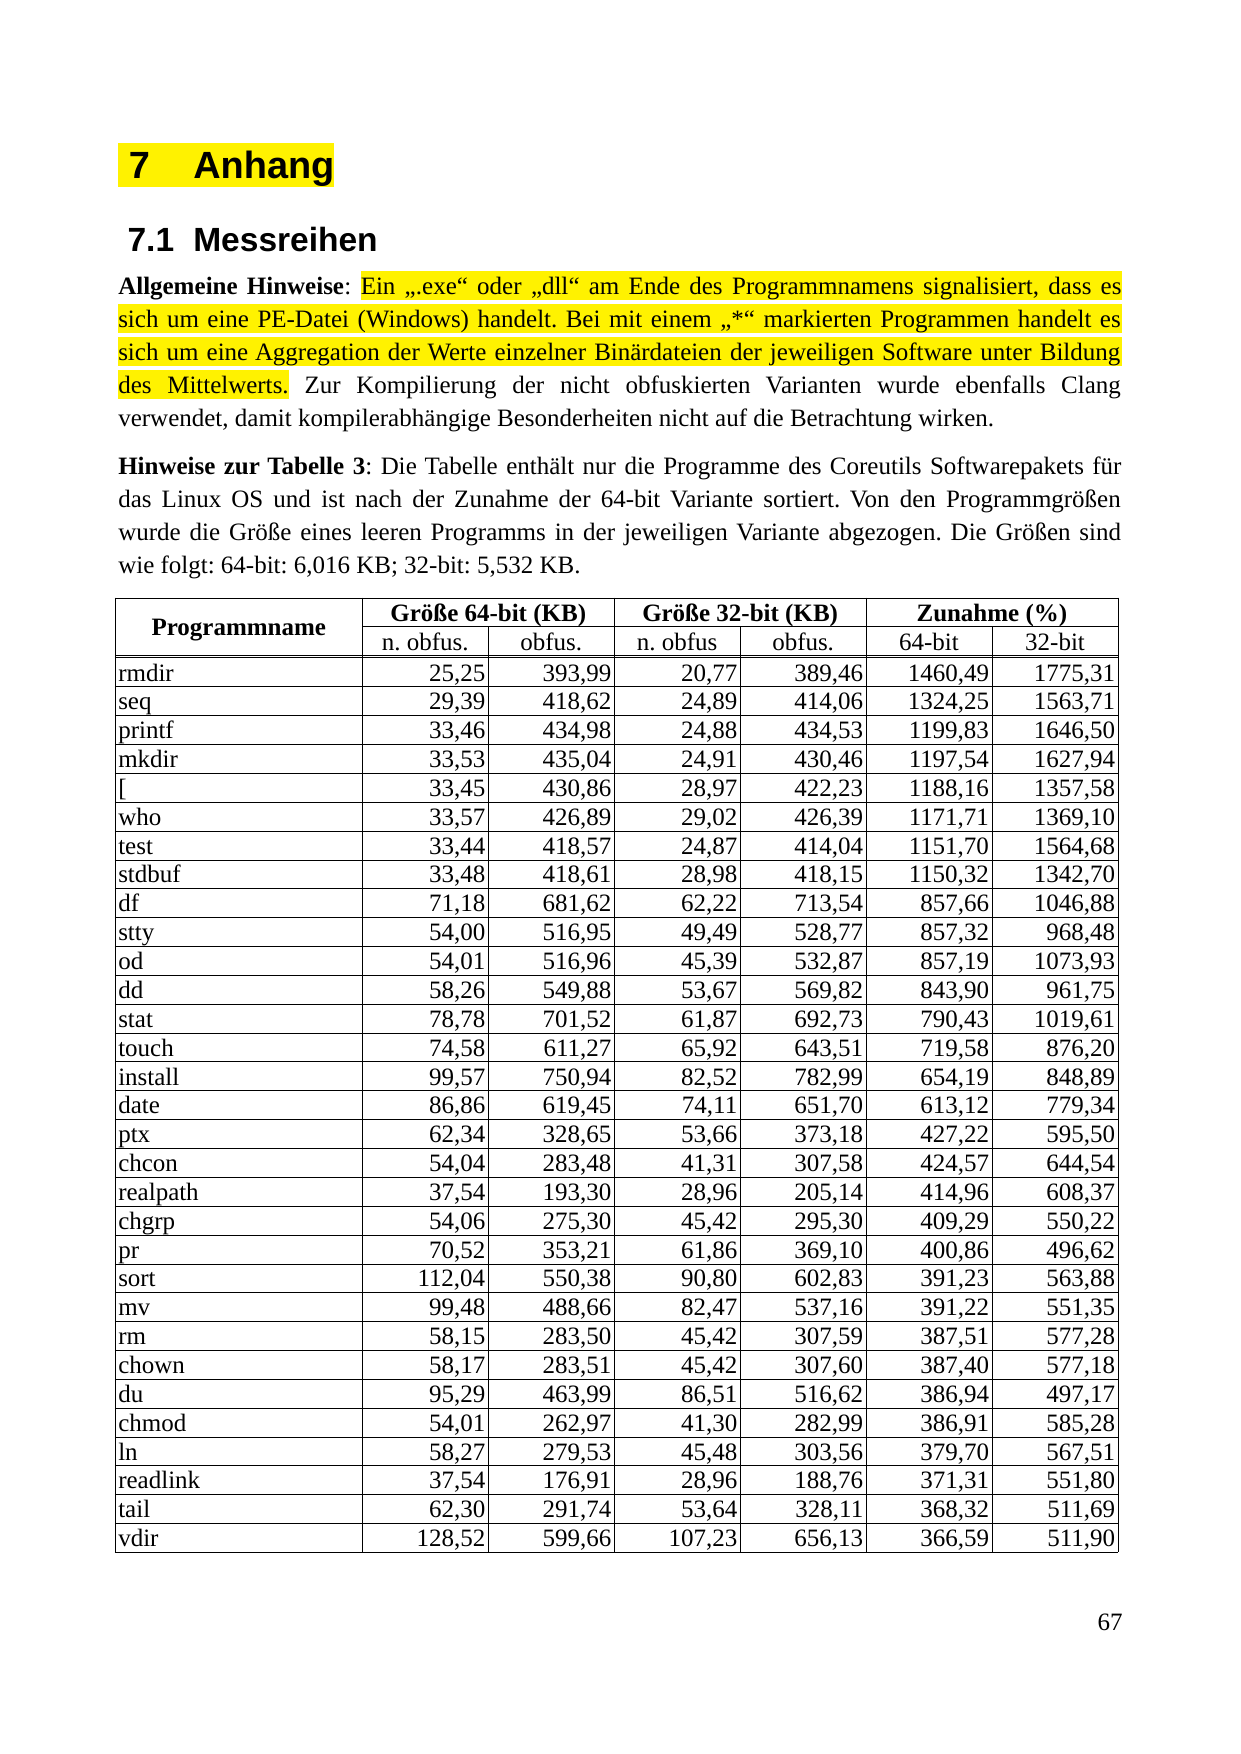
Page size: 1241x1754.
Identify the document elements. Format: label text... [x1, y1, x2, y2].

table_cell n. obfus. [363, 627, 488, 655]
table_cell 1775,31 [993, 658, 1118, 686]
table_cell 45,42 [615, 1351, 740, 1379]
table_cell 307,60 [741, 1351, 866, 1379]
table_cell 619,45 [489, 1091, 614, 1119]
table_cell 58,15 [363, 1322, 488, 1350]
table_header Zunahme (%) [867, 599, 1118, 626]
table_cell 516,96 [489, 947, 614, 975]
table_cell 33,46 [363, 716, 488, 744]
table_cell 71,18 [363, 889, 488, 917]
table_cell rm [116, 1322, 362, 1350]
table_cell 782,99 [741, 1062, 866, 1090]
table_cell vdir [116, 1524, 362, 1552]
table_cell 426,89 [489, 803, 614, 831]
table_cell 608,37 [993, 1178, 1118, 1206]
table_cell 876,20 [993, 1034, 1118, 1061]
table_cell 426,39 [741, 803, 866, 831]
table_cell 58,26 [363, 976, 488, 1004]
table_cell 24,91 [615, 745, 740, 773]
table_cell 58,17 [363, 1351, 488, 1379]
table_cell 602,83 [741, 1265, 866, 1292]
table_cell 790,43 [867, 1005, 992, 1033]
table_cell 74,11 [615, 1091, 740, 1119]
table_cell obfus. [741, 627, 866, 655]
table_cell 53,64 [615, 1495, 740, 1523]
table_cell 511,69 [993, 1495, 1118, 1523]
table_cell 54,01 [363, 947, 488, 975]
table_cell 488,66 [489, 1293, 614, 1321]
table_cell 62,30 [363, 1495, 488, 1523]
table_cell 599,66 [489, 1524, 614, 1552]
table_cell 528,77 [741, 918, 866, 946]
table_cell touch [116, 1034, 362, 1061]
table_cell 551,80 [993, 1466, 1118, 1494]
table_cell 307,58 [741, 1149, 866, 1177]
table_cell 1197,54 [867, 745, 992, 773]
table_cell 283,51 [489, 1351, 614, 1379]
table_cell 577,18 [993, 1351, 1118, 1379]
table_cell 435,04 [489, 745, 614, 773]
table_cell 418,61 [489, 861, 614, 888]
table_cell 24,89 [615, 687, 740, 715]
table_cell 49,49 [615, 918, 740, 946]
table_cell 389,46 [741, 658, 866, 686]
table_cell 45,42 [615, 1207, 740, 1234]
table_cell obfus. [489, 627, 614, 655]
table_header Größe 64-bit (KB) [363, 599, 614, 626]
table_cell chcon [116, 1149, 362, 1177]
table_cell 567,51 [993, 1438, 1118, 1465]
table_cell 368,32 [867, 1495, 992, 1523]
table_cell 379,70 [867, 1438, 992, 1465]
table_cell 713,54 [741, 889, 866, 917]
table_cell 28,97 [615, 774, 740, 802]
table_cell 1342,70 [993, 861, 1118, 888]
table_cell 295,30 [741, 1207, 866, 1234]
table_cell 65,92 [615, 1034, 740, 1061]
table_cell 1019,61 [993, 1005, 1118, 1033]
table_cell 418,57 [489, 832, 614, 859]
table_cell 1369,10 [993, 803, 1118, 831]
table_cell 95,29 [363, 1380, 488, 1408]
table_cell 1073,93 [993, 947, 1118, 975]
table_cell 45,42 [615, 1322, 740, 1350]
table_cell 857,19 [867, 947, 992, 975]
table_cell 1564,68 [993, 832, 1118, 859]
table_cell 386,91 [867, 1409, 992, 1437]
table_cell 61,86 [615, 1236, 740, 1263]
table_cell 511,90 [993, 1524, 1118, 1552]
table_cell readlink [116, 1466, 362, 1494]
table_cell 33,45 [363, 774, 488, 802]
table_cell 1563,71 [993, 687, 1118, 715]
table_cell 82,47 [615, 1293, 740, 1321]
table_cell 369,10 [741, 1236, 866, 1263]
table_cell 366,59 [867, 1524, 992, 1552]
table_cell date [116, 1091, 362, 1119]
table_cell 328,11 [741, 1495, 866, 1523]
table_cell 550,38 [489, 1265, 614, 1292]
table_cell 58,27 [363, 1438, 488, 1465]
table_cell 463,99 [489, 1380, 614, 1408]
table_cell 391,23 [867, 1265, 992, 1292]
table_cell 29,02 [615, 803, 740, 831]
table_cell 275,30 [489, 1207, 614, 1234]
table_cell 585,28 [993, 1409, 1118, 1437]
table_cell 422,23 [741, 774, 866, 802]
table_cell 20,77 [615, 658, 740, 686]
table_cell mkdir [116, 745, 362, 773]
table_cell 1199,83 [867, 716, 992, 744]
table_cell 857,32 [867, 918, 992, 946]
table_cell 497,17 [993, 1380, 1118, 1408]
table_cell dd [116, 976, 362, 1004]
table_cell 29,39 [363, 687, 488, 715]
table_cell 24,87 [615, 832, 740, 859]
table_cell 1151,70 [867, 832, 992, 859]
table_cell 33,53 [363, 745, 488, 773]
table_cell 70,52 [363, 1236, 488, 1263]
table_cell sort [116, 1265, 362, 1292]
table_cell 33,44 [363, 832, 488, 859]
table_cell 387,40 [867, 1351, 992, 1379]
table_cell 112,04 [363, 1265, 488, 1292]
table_cell du [116, 1380, 362, 1408]
table_cell pr [116, 1236, 362, 1263]
table_cell 41,30 [615, 1409, 740, 1437]
table_cell 843,90 [867, 976, 992, 1004]
table_cell 53,66 [615, 1120, 740, 1148]
table_cell 307,59 [741, 1322, 866, 1350]
table_cell 857,66 [867, 889, 992, 917]
table_cell 643,51 [741, 1034, 866, 1061]
table_cell 279,53 [489, 1438, 614, 1465]
table_cell tail [116, 1495, 362, 1523]
table_cell 45,39 [615, 947, 740, 975]
table_cell 516,62 [741, 1380, 866, 1408]
table_cell 188,76 [741, 1466, 866, 1494]
table_header Programmname [116, 599, 362, 655]
table_cell 128,52 [363, 1524, 488, 1552]
table_cell 537,16 [741, 1293, 866, 1321]
table_cell 386,94 [867, 1380, 992, 1408]
table_cell 430,86 [489, 774, 614, 802]
table_cell 414,06 [741, 687, 866, 715]
table_cell 25,25 [363, 658, 488, 686]
table_cell 393,99 [489, 658, 614, 686]
table_cell ptx [116, 1120, 362, 1148]
table_cell 99,48 [363, 1293, 488, 1321]
table_cell df [116, 889, 362, 917]
table_cell 654,19 [867, 1062, 992, 1090]
table_cell 283,50 [489, 1322, 614, 1350]
table_cell 692,73 [741, 1005, 866, 1033]
table_cell 1171,71 [867, 803, 992, 831]
table_cell 353,21 [489, 1236, 614, 1263]
table_cell 291,74 [489, 1495, 614, 1523]
table_cell 549,88 [489, 976, 614, 1004]
table_cell 418,62 [489, 687, 614, 715]
table_cell 424,57 [867, 1149, 992, 1177]
text Hinweise zur Tabelle 3: Die Tabelle enthält nur die Programme des Coreutils Softwarepakets für das Linux OS und ist nach der Zunahme der 64-bit Variante sortiert. Von den Programmgrößen wurde die Größe eines leeren Programms in der jeweiligen Variante abgezogen. Die Größen sind wie folgt: 64-bit: 6,016 KB; 32-bit: 5,532 KB. [118, 451, 1122, 579]
table_cell chmod [116, 1409, 362, 1437]
table_cell 551,35 [993, 1293, 1118, 1321]
table_cell 1357,58 [993, 774, 1118, 802]
table_cell 28,96 [615, 1178, 740, 1206]
table_cell 54,01 [363, 1409, 488, 1437]
table_cell printf [116, 716, 362, 744]
table_cell 107,23 [615, 1524, 740, 1552]
table_cell 54,06 [363, 1207, 488, 1234]
table_cell 86,86 [363, 1091, 488, 1119]
table_cell 569,82 [741, 976, 866, 1004]
table_cell 373,18 [741, 1120, 866, 1148]
table_cell 41,31 [615, 1149, 740, 1177]
table_cell install [116, 1062, 362, 1090]
table_cell 434,98 [489, 716, 614, 744]
table_cell 90,80 [615, 1265, 740, 1292]
table_cell 719,58 [867, 1034, 992, 1061]
table_cell 78,78 [363, 1005, 488, 1033]
table_cell 99,57 [363, 1062, 488, 1090]
table_cell 1324,25 [867, 687, 992, 715]
table_cell 656,13 [741, 1524, 866, 1552]
table_cell n. obfus [615, 627, 740, 655]
table_cell 550,22 [993, 1207, 1118, 1234]
table_cell 86,51 [615, 1380, 740, 1408]
table_cell 418,15 [741, 861, 866, 888]
table_cell mv [116, 1293, 362, 1321]
table_cell 303,56 [741, 1438, 866, 1465]
table_cell 1188,16 [867, 774, 992, 802]
subtitle Anhang [118, 143, 1122, 187]
table_cell 563,88 [993, 1265, 1118, 1292]
table_cell chgrp [116, 1207, 362, 1234]
table_cell 496,62 [993, 1236, 1118, 1263]
table_cell stat [116, 1005, 362, 1033]
table_cell 681,62 [489, 889, 614, 917]
table_cell 53,67 [615, 976, 740, 1004]
table_cell 74,58 [363, 1034, 488, 1061]
table_cell 750,94 [489, 1062, 614, 1090]
table_cell 28,98 [615, 861, 740, 888]
table_cell 701,52 [489, 1005, 614, 1033]
table_cell 328,65 [489, 1120, 614, 1148]
table_cell od [116, 947, 362, 975]
table_cell 651,70 [741, 1091, 866, 1119]
table_cell 848,89 [993, 1062, 1118, 1090]
table_cell 595,50 [993, 1120, 1118, 1148]
table_cell 205,14 [741, 1178, 866, 1206]
table_cell stdbuf [116, 861, 362, 888]
table_cell 371,31 [867, 1466, 992, 1494]
table_cell 968,48 [993, 918, 1118, 946]
table_cell 1627,94 [993, 745, 1118, 773]
table_cell 400,86 [867, 1236, 992, 1263]
table_cell 32-bit [993, 627, 1118, 655]
table_cell 532,87 [741, 947, 866, 975]
table_cell 434,53 [741, 716, 866, 744]
table_cell 1646,50 [993, 716, 1118, 744]
table_cell 62,22 [615, 889, 740, 917]
table_cell 24,88 [615, 716, 740, 744]
table_cell chown [116, 1351, 362, 1379]
table_cell 427,22 [867, 1120, 992, 1148]
table_cell 82,52 [615, 1062, 740, 1090]
table_cell test [116, 832, 362, 859]
table_cell realpath [116, 1178, 362, 1206]
table_cell 33,57 [363, 803, 488, 831]
table_cell 62,34 [363, 1120, 488, 1148]
table_cell rmdir [116, 658, 362, 686]
table_cell 414,96 [867, 1178, 992, 1206]
table_cell 1046,88 [993, 889, 1118, 917]
text Allgemeine Hinweise: Ein „.exe“ oder „dll“ am Ende des Programmnamens signalisiert, dass es sich um eine PE-Datei (Windows) handelt. Bei mit einem „*“ markierten Programmen handelt es sich um eine Aggregation der Werte einzelner Binärdateien der jeweiligen Software unter Bildung des Mittelwerts. Zur Kompilierung der nicht obfuskierten Varianten wurde ebenfalls Clang verwendet, damit kompilerabhängige Besonderheiten nicht auf die Betrachtung wirken. [118, 271, 1122, 432]
table_cell [ [116, 774, 362, 802]
table_cell 644,54 [993, 1149, 1118, 1177]
table_cell 430,46 [741, 745, 866, 773]
table_cell 1150,32 [867, 861, 992, 888]
table_cell 409,29 [867, 1207, 992, 1234]
table_cell 516,95 [489, 918, 614, 946]
table_cell 1460,49 [867, 658, 992, 686]
table_cell 54,04 [363, 1149, 488, 1177]
table_cell 611,27 [489, 1034, 614, 1061]
table_cell 28,96 [615, 1466, 740, 1494]
table_cell 779,34 [993, 1091, 1118, 1119]
table_cell 37,54 [363, 1466, 488, 1494]
table_cell 45,48 [615, 1438, 740, 1465]
table_cell 61,87 [615, 1005, 740, 1033]
table_cell stty [116, 918, 362, 946]
table_cell 414,04 [741, 832, 866, 859]
table_cell 64-bit [867, 627, 992, 655]
table_cell 262,97 [489, 1409, 614, 1437]
table_cell 387,51 [867, 1322, 992, 1350]
table_cell 33,48 [363, 861, 488, 888]
subtitle Messreihen [118, 220, 1122, 259]
table_cell seq [116, 687, 362, 715]
table_cell 613,12 [867, 1091, 992, 1119]
table_cell 37,54 [363, 1178, 488, 1206]
table_header Größe 32-bit (KB) [615, 599, 866, 626]
table_cell 391,22 [867, 1293, 992, 1321]
table_cell 577,28 [993, 1322, 1118, 1350]
table_cell 283,48 [489, 1149, 614, 1177]
table_cell 54,00 [363, 918, 488, 946]
table_cell 176,91 [489, 1466, 614, 1494]
table_cell 193,30 [489, 1178, 614, 1206]
table_cell who [116, 803, 362, 831]
table_cell 961,75 [993, 976, 1118, 1004]
table_cell ln [116, 1438, 362, 1465]
table_cell 282,99 [741, 1409, 866, 1437]
